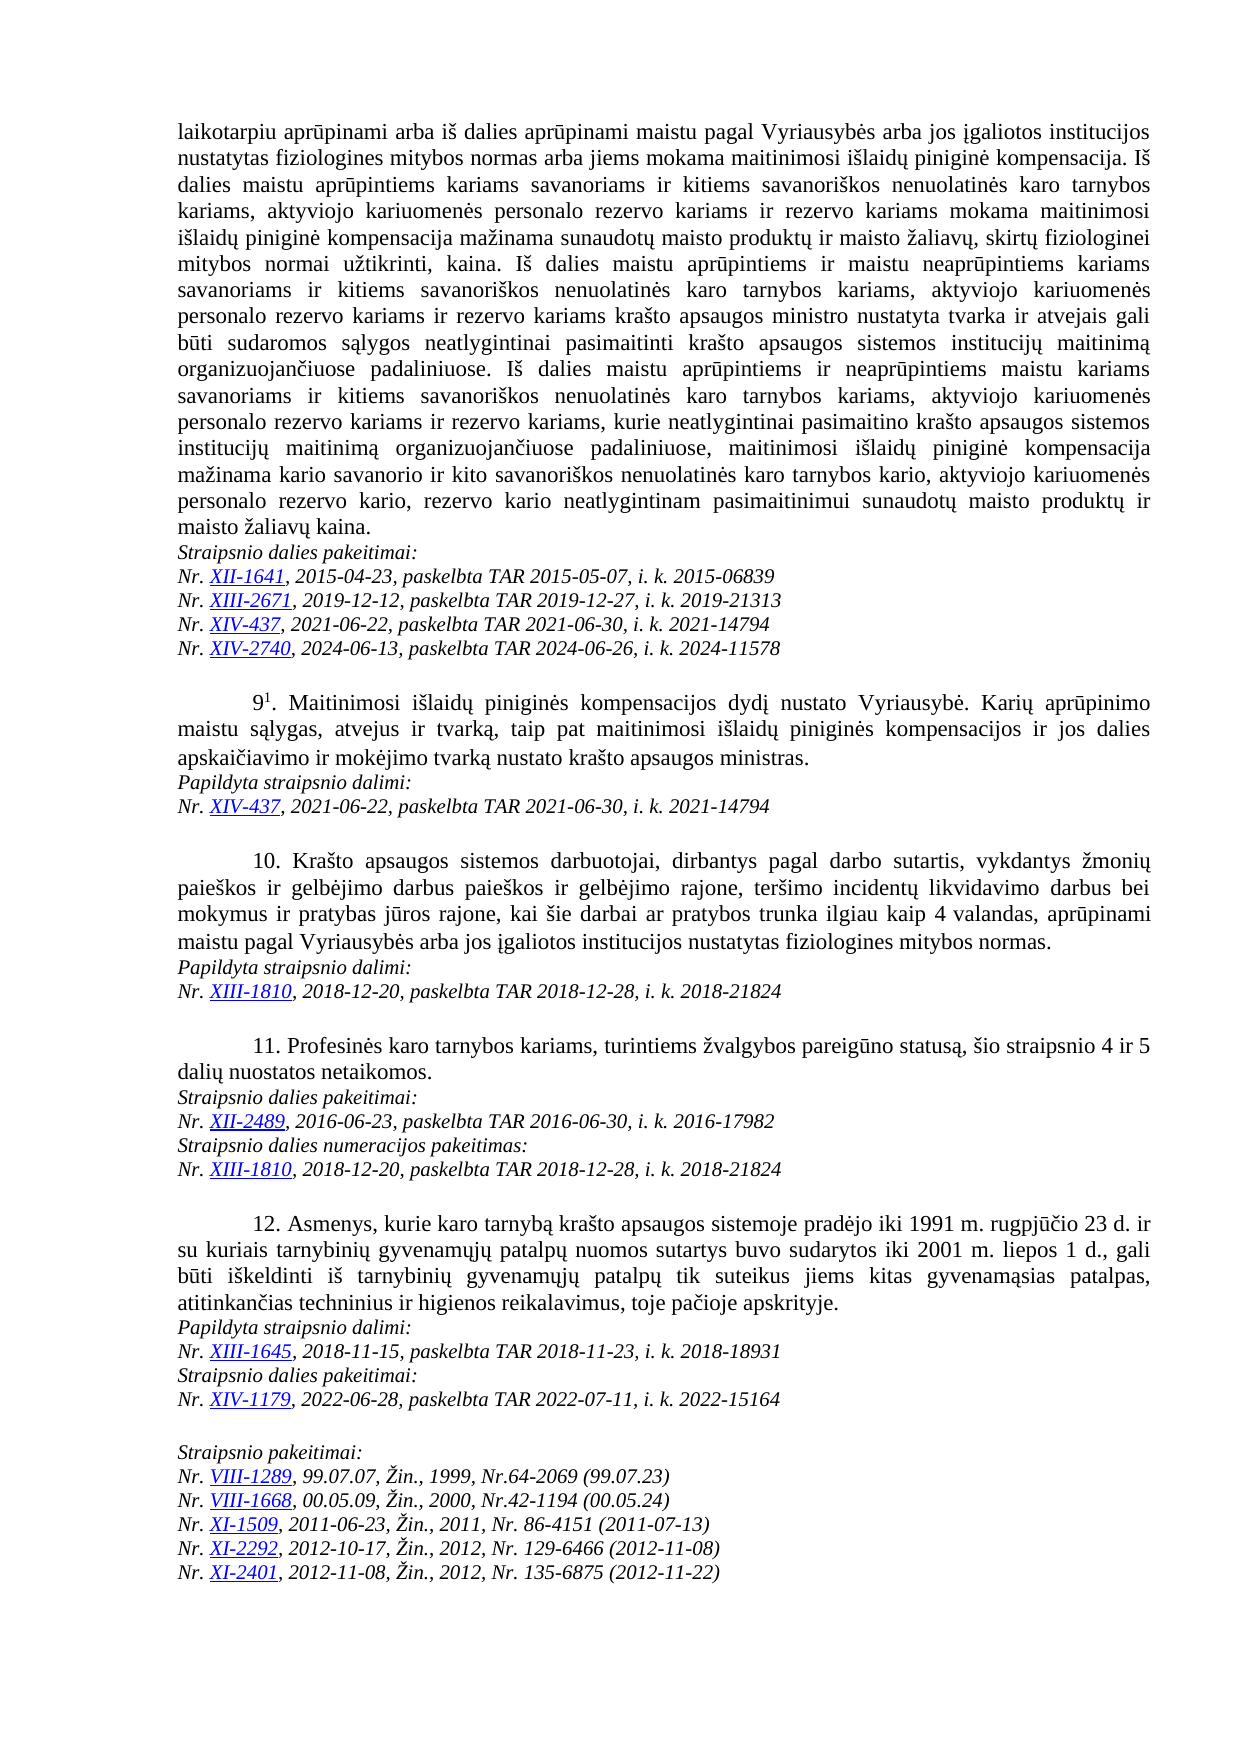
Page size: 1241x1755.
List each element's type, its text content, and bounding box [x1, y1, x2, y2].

text Nr. XIV-437, 2021-06-22, paskelbta TAR 2021-06-30, i. k. 2021-14794 [177, 612, 1152, 636]
text Nr. XII-1641, 2015-04-23, paskelbta TAR 2015-05-07, i. k. 2015-06839 [177, 564, 1152, 588]
text Nr. XI-1509, 2011-06-23, Žin., 2011, Nr. 86-4151 (2011-07-13) [177, 1512, 1152, 1536]
text Nr. XII-2489, 2016-06-23, paskelbta TAR 2016-06-30, i. k. 2016-17982 [177, 1109, 1152, 1133]
text Nr. XIV-2740, 2024-06-13, paskelbta TAR 2024-06-26, i. k. 2024-11578 [177, 636, 1152, 660]
text Nr. XIII-1810, 2018-12-20, paskelbta TAR 2018-12-28, i. k. 2018-21824 [177, 979, 1152, 1003]
text laikotarpiu aprūpinami arba iš dalies aprūpinami maistu pagal Vyriausybės arba jos įgaliotos institucijos nustatytas fiziologines mitybos normas arba jiems mokama maitinimosi išlaidų piniginė kompensacija. Iš dalies maistu aprūpintiems kariams savanoriams ir kitiems savanoriškos nenuolatinės karo tarnybos kariams, aktyviojo kariuomenės personalo rezervo kariams ir rezervo kariams mokama maitinimosi išlaidų piniginė kompensacija mažinama sunaudotų maisto produktų ir maisto žaliavų, skirtų fiziologinei mitybos normai užtikrinti, kaina. Iš dalies maistu aprūpintiems ir maistu neaprūpintiems kariams savanoriams ir kitiems savanoriškos nenuolatinės karo tarnybos kariams, aktyviojo kariuomenės personalo rezervo kariams ir rezervo kariams krašto apsaugos ministro nustatyta tvarka ir atvejais gali būti sudaromos sąlygos neatlygintinai pasimaitinti krašto apsaugos sistemos institucijų maitinimą organizuojančiuose padaliniuose. Iš dalies maistu aprūpintiems ir neaprūpintiems maistu kariams savanoriams ir kitiems savanoriškos nenuolatinės karo tarnybos kariams, aktyviojo kariuomenės personalo rezervo kariams ir rezervo kariams, kurie neatlygintinai pasimaitino krašto apsaugos sistemos institucijų maitinimą organizuojančiuose padaliniuose, maitinimosi išlaidų piniginė kompensacija mažinama kario savanorio ir kito savanoriškos nenuolatinės karo tarnybos kario, aktyviojo kariuomenės personalo rezervo kario, rezervo kario neatlygintinam pasimaitinimui sunaudotų maisto produktų ir maisto žaliavų kaina. [177, 118, 1152, 540]
text 11. Profesinės karo tarnybos kariams, turintiems žvalgybos pareigūno statusą, šio straipsnio 4 ir 5 dalių nuostatos netaikomos. [177, 1032, 1152, 1084]
text Straipsnio dalies pakeitimai: [177, 1363, 1152, 1387]
text Nr. XIII-1810, 2018-12-20, paskelbta TAR 2018-12-28, i. k. 2018-21824 [177, 1157, 1152, 1181]
text Straipsnio pakeitimai: [177, 1440, 1152, 1464]
text Nr. VIII-1289, 99.07.07, Žin., 1999, Nr.64-2069 (99.07.23) [177, 1464, 1152, 1488]
text Nr. XIV-1179, 2022-06-28, paskelbta TAR 2022-07-11, i. k. 2022-15164 [177, 1387, 1152, 1411]
text Papildyta straipsnio dalimi: [177, 770, 1152, 794]
text Nr. XI-2401, 2012-11-08, Žin., 2012, Nr. 135-6875 (2012-11-22) [177, 1560, 1152, 1584]
text 91. Maitinimosi išlaidų piniginės kompensacijos dydį nustato Vyriausybė. Karių aprūpinimo maistu sąlygas, atvejus ir tvarką, taip pat maitinimosi išlaidų piniginės kompensacijos ir jos dalies apskaičiavimo ir mokėjimo tvarką nustato krašto apsaugos ministras. [177, 689, 1152, 770]
text Nr. VIII-1668, 00.05.09, Žin., 2000, Nr.42-1194 (00.05.24) [177, 1488, 1152, 1512]
text 10. Krašto apsaugos sistemos darbuotojai, dirbantys pagal darbo sutartis, vykdantys žmonių paieškos ir gelbėjimo darbus paieškos ir gelbėjimo rajone, teršimo incidentų likvidavimo darbus bei mokymus ir pratybas jūros rajone, kai šie darbai ar pratybos trunka ilgiau kaip 4 valandas, aprūpinami maistu pagal Vyriausybės arba jos įgaliotos institucijos nustatytas fiziologines mitybos normas. [177, 847, 1152, 955]
text Papildyta straipsnio dalimi: [177, 1315, 1152, 1339]
text Nr. XIII-1645, 2018-11-15, paskelbta TAR 2018-11-23, i. k. 2018-18931 [177, 1339, 1152, 1363]
text Straipsnio dalies pakeitimai: [177, 540, 1152, 564]
text Nr. XI-2292, 2012-10-17, Žin., 2012, Nr. 129-6466 (2012-11-08) [177, 1536, 1152, 1560]
text 12. Asmenys, kurie karo tarnybą krašto apsaugos sistemoje pradėjo iki 1991 m. rugpjūčio 23 d. ir su kuriais tarnybinių gyvenamųjų patalpų nuomos sutartys buvo sudarytos iki 2001 m. liepos 1 d., gali būti iškeldinti iš tarnybinių gyvenamųjų patalpų tik suteikus jiems kitas gyvenamąsias patalpas, atitinkančias techninius ir higienos reikalavimus, toje pačioje apskrityje. [177, 1209, 1152, 1315]
text Nr. XIII-2671, 2019-12-12, paskelbta TAR 2019-12-27, i. k. 2019-21313 [177, 588, 1152, 612]
text Nr. XIV-437, 2021-06-22, paskelbta TAR 2021-06-30, i. k. 2021-14794 [177, 794, 1152, 818]
text Straipsnio dalies numeracijos pakeitimas: [177, 1133, 1152, 1157]
text Papildyta straipsnio dalimi: [177, 955, 1152, 979]
text Straipsnio dalies pakeitimai: [177, 1084, 1152, 1109]
